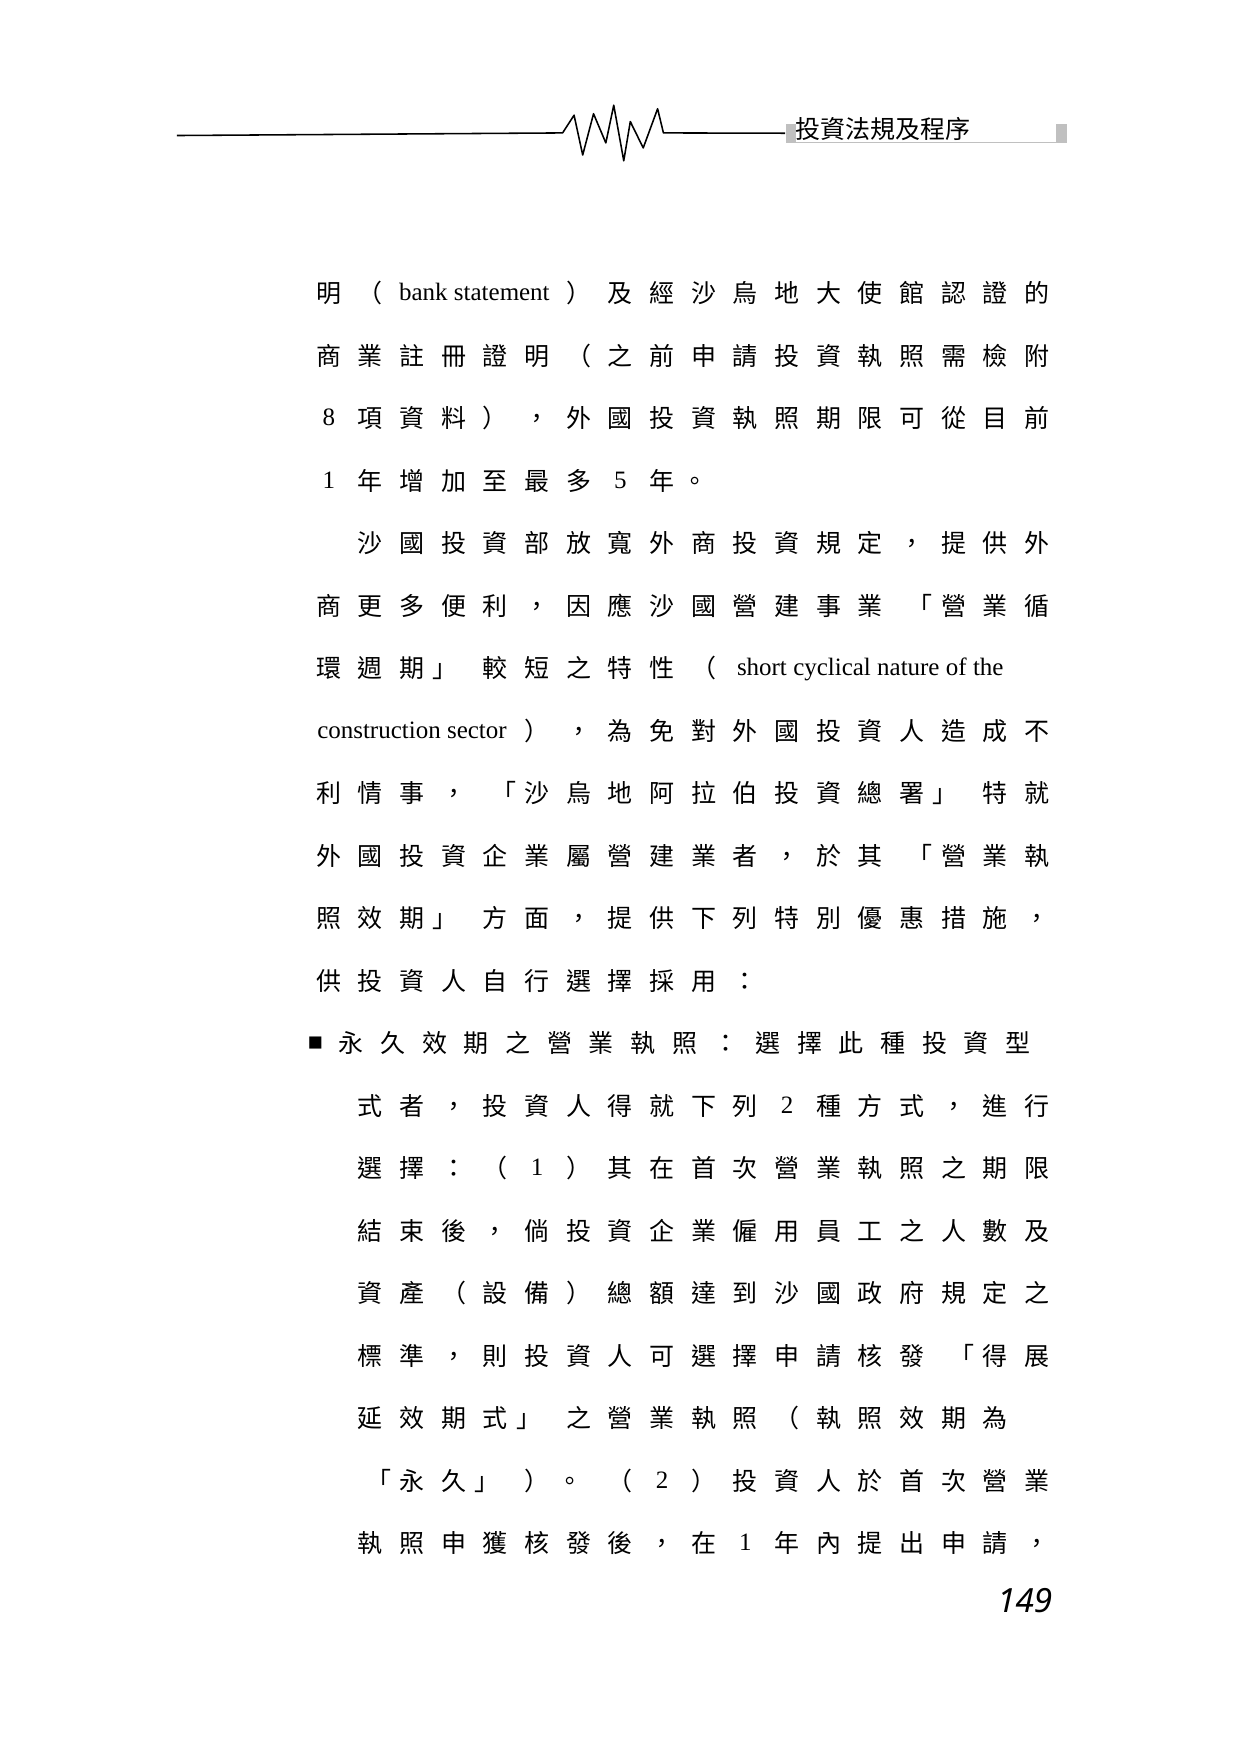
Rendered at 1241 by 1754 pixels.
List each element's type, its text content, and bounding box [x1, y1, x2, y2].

text 沙國投資部放寬外商投資規定，提供外商更多便利，因應沙國營建事業「營業循環週期」較短之特性（short cyclical nature of the construction sector），為免對外國投資人造成不利情事，「沙烏地阿拉伯投資總署」特就外國投資企業屬營建業者，於其「營業執照效期」方面，提供下列特別優惠措施，供投資人自行選擇採用： [281, 500, 1058, 1000]
text 明（bank statement）及經沙烏地大使館認證的商業註冊證明（之前申請投資執照需檢附8項資料），外國投資執照期限可從目前1年增加至最多5年。 [281, 250, 1058, 500]
text ■ 永久效期之營業執照：選擇此種投資型式者，投資人得就下列2種方式，進行選擇：（1）其在首次營業執照之期限結束後，倘投資企業僱用員工之人數及資產（設備）總額達到沙國政府規定之標準，則投資人可選擇申請核發「得展延效期式」之營業執照（執照效期為「永久」）。（2）投資人於首次營業執照申獲核發後，在1年內提出申請， [281, 1000, 1058, 1563]
